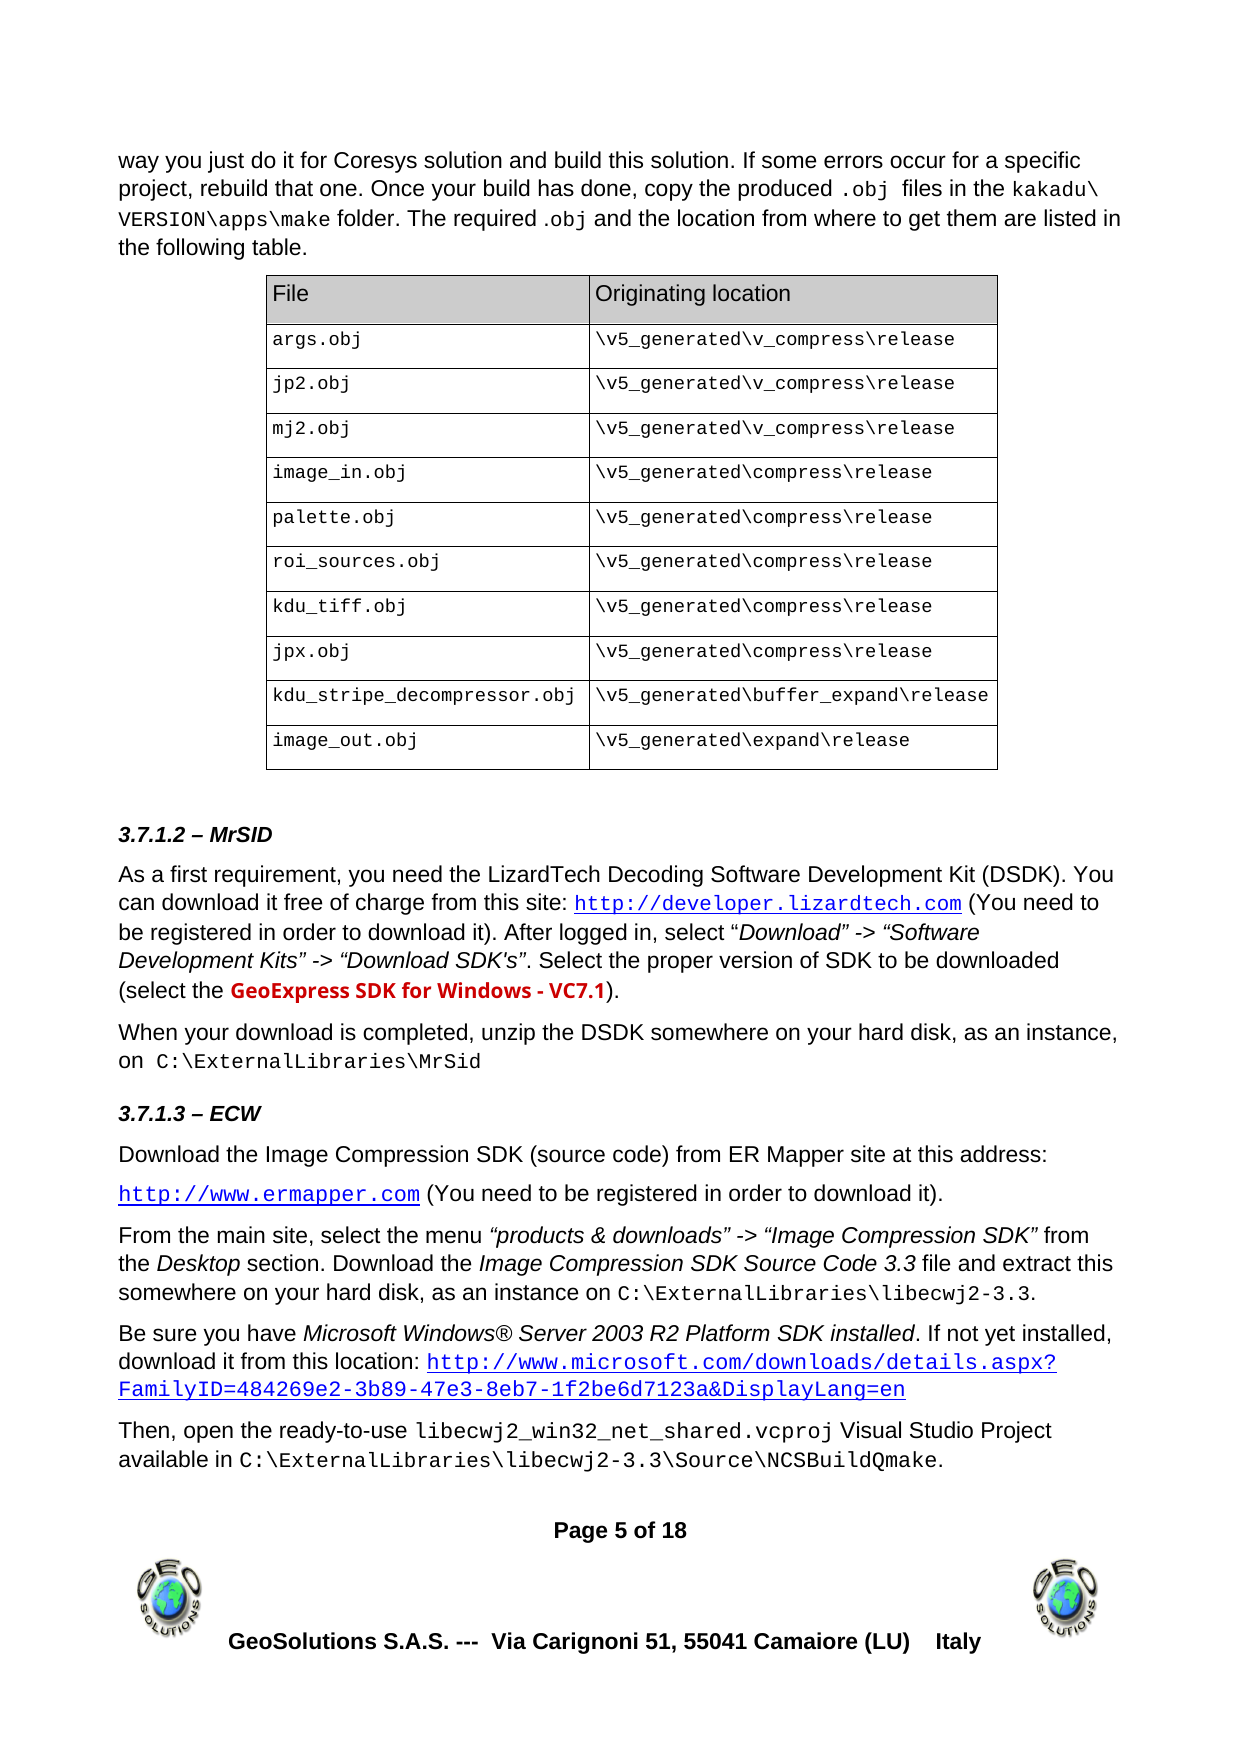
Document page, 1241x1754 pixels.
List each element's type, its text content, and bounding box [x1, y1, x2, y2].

text way you just do it for Coresys solution and build this solution. If some errors occur for a specific project, rebuild that one. Once your build has done, copy the produced .obj files in the kakadu\VERSION\apps\make folder. The required .obj and the location from where to get them are listed in the following table. [118, 148, 1122, 260]
table_header Originating location [590, 276, 997, 323]
text Then, open the ready-to-use libecwj2_win32_net_shared.vcproj Visual Studio Project available in C:\ExternalLibraries\libecwj2-3.3\Source\NCSBuildQmake. [118, 1417, 1122, 1474]
table_cell roi_sources.obj [267, 547, 589, 591]
table_cell \v5_generated\v_compress\release [590, 414, 997, 457]
text As a first requirement, you need the LizardTech Decoding Software Development Kit (DSDK). You can download it free of charge from this site: http://developer.lizardtech.com (You need to be registered in order to download it). After logged in, select “Download” -> “Software Development Kits” -> “Download SDK's”. Select the proper version of SDK to be downloaded (select the GeoExpress SDK for Windows - VC7.1). [118, 862, 1122, 1004]
table_cell image_in.obj [267, 458, 589, 502]
text From the main site, select the menu “products & downloads” -> “Image Compression SDK” from the Desktop section. Download the Image Compression SDK Source Code 3.3 file and extract this somewhere on your hard disk, as an instance on C:\ExternalLibraries\libecwj2-3.3. [118, 1223, 1122, 1306]
table_cell \v5_generated\compress\release [590, 503, 997, 546]
table_cell \v5_generated\compress\release [590, 458, 997, 502]
subtitle 3.7.1.3 – ECW [118, 1102, 1122, 1126]
text When your download is completed, unzip the DSDK somewhere on your hard disk, as an instance, on C:\ExternalLibraries\MrSid [118, 1019, 1122, 1074]
table_cell \v5_generated\buffer_expand\release [590, 681, 997, 725]
table_cell \v5_generated\compress\release [590, 547, 997, 591]
picture [1030, 1552, 1101, 1641]
table_cell image_out.obj [267, 726, 589, 769]
table_header File [267, 276, 589, 323]
table_cell jp2.obj [267, 369, 589, 413]
table_cell \v5_generated\compress\release [590, 592, 997, 636]
table_cell \v5_generated\v_compress\release [590, 325, 997, 368]
table_cell kdu_tiff.obj [267, 592, 589, 636]
text Download the Image Compression SDK (source code) from ER Mapper site at this address: [118, 1141, 1122, 1167]
table_cell \v5_generated\v_compress\release [590, 369, 997, 413]
table_cell \v5_generated\expand\release [590, 726, 997, 769]
table_cell mj2.obj [267, 414, 589, 457]
table_cell palette.obj [267, 503, 589, 546]
subtitle 3.7.1.2 – MrSID [118, 823, 1122, 847]
text http://www.ermapper.com (You need to be registered in order to download it). [118, 1181, 1122, 1208]
table_cell args.obj [267, 325, 589, 368]
table_cell kdu_stripe_decompressor.obj [267, 681, 589, 725]
table_cell \v5_generated\compress\release [590, 637, 997, 680]
picture [134, 1552, 205, 1641]
table_cell jpx.obj [267, 637, 589, 680]
text Be sure you have Microsoft Windows® Server 2003 R2 Platform SDK installed. If not yet installed, download it from this location: http://www.microsoft.com/downloads/details.aspx?FamilyID=484269e2-3b89-47e3-8eb7-1f2be6d7123a&DisplayLang=en [118, 1321, 1122, 1403]
